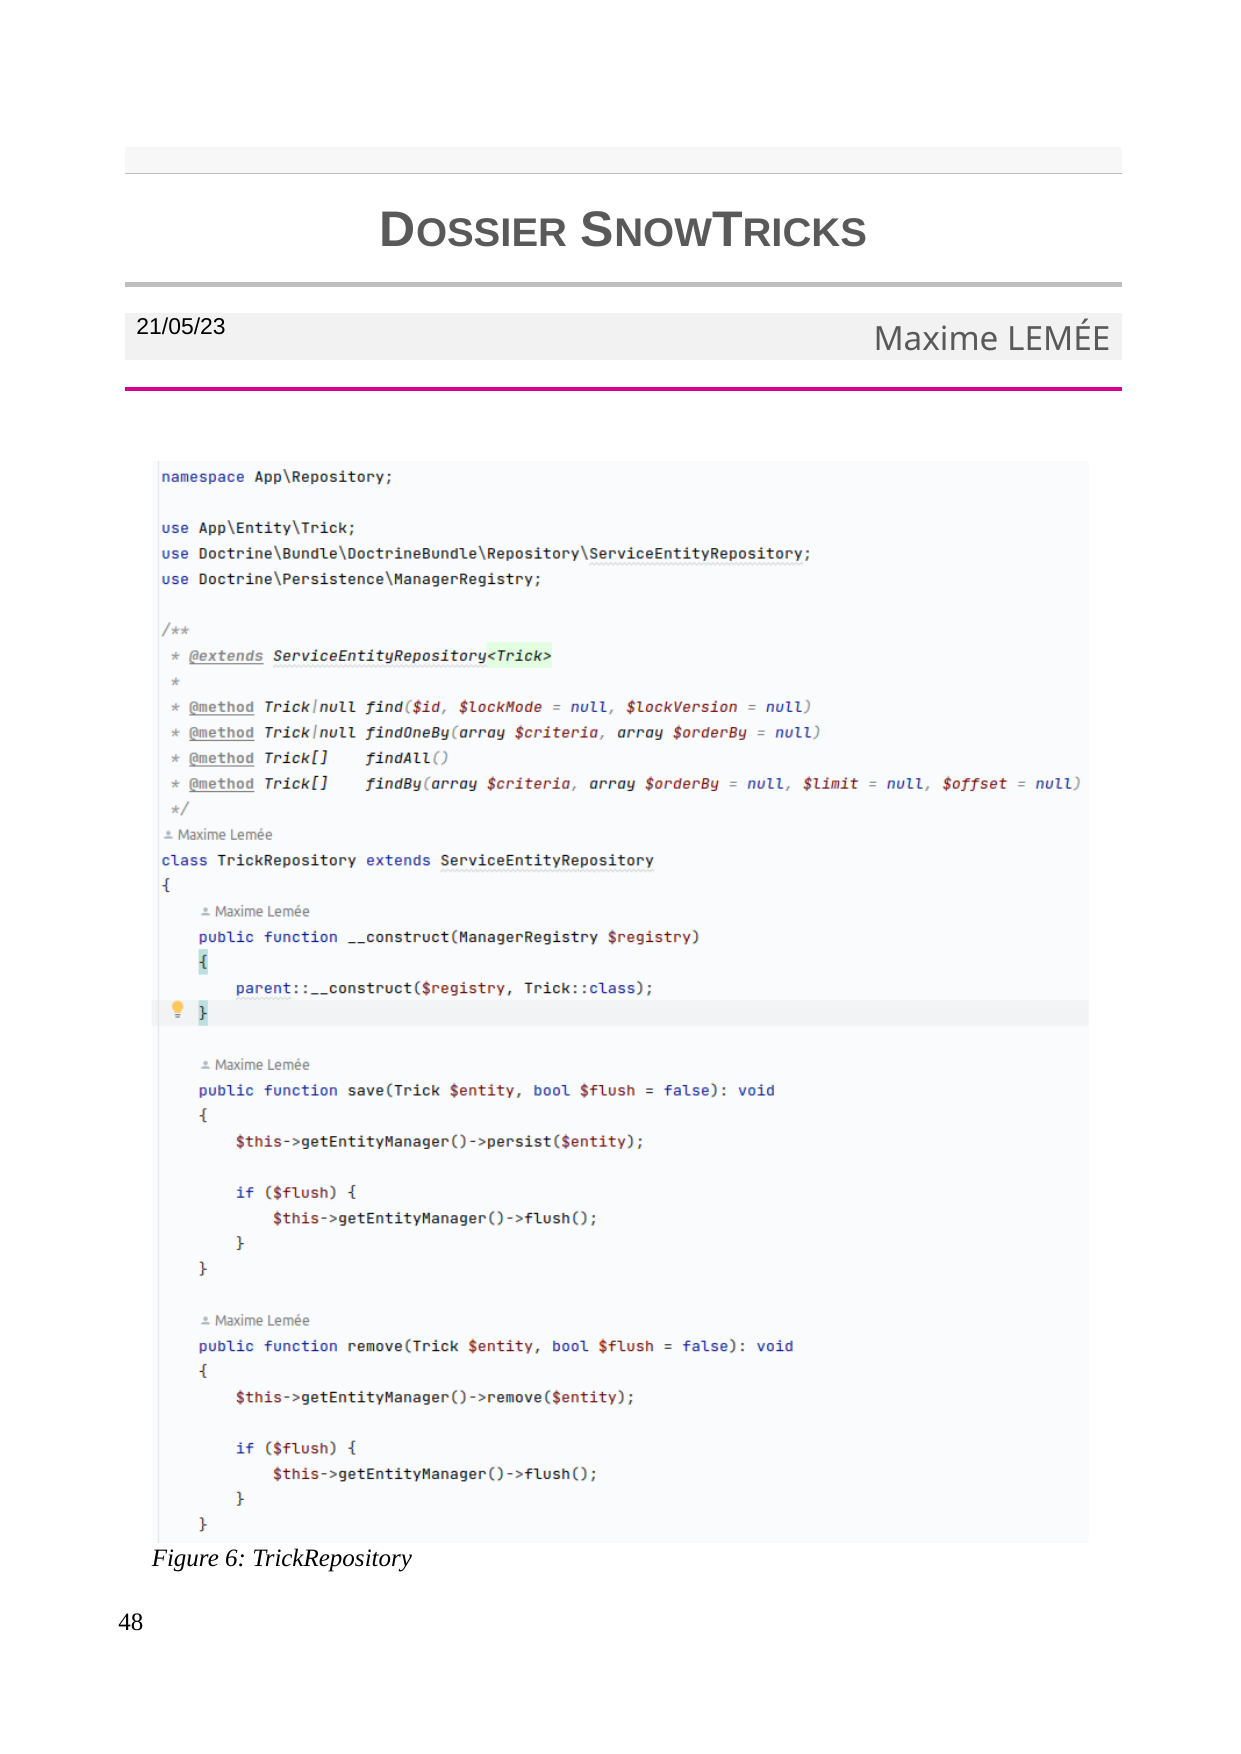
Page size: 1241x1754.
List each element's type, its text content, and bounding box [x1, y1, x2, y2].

picture [151, 461, 1089, 1543]
text Figure 6: TrickRepository [152, 1543, 1088, 1571]
